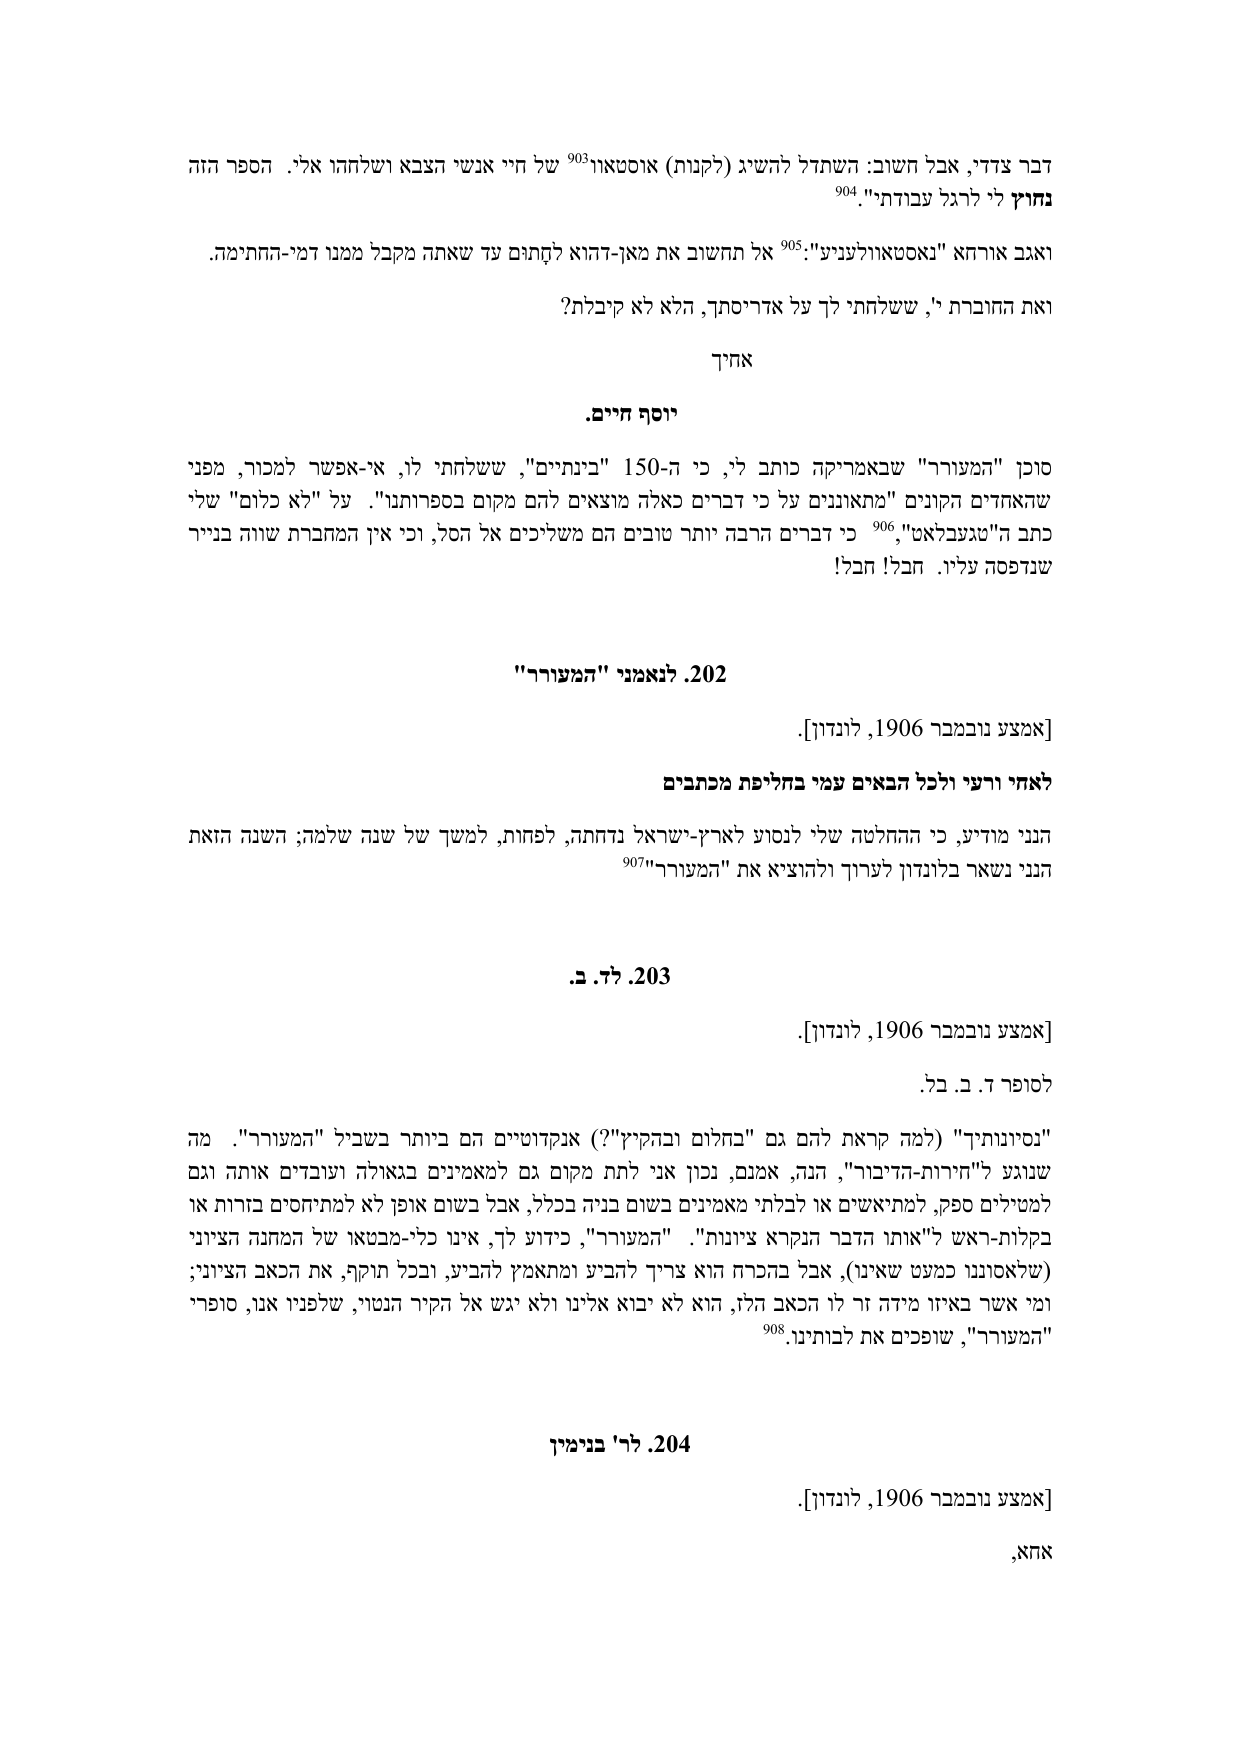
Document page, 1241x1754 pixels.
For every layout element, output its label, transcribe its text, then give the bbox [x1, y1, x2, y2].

text הנני מודיע, כי ההחלטה שלי לנסוע לארץ-ישראל נדחתה, לפחות, למשך של שנה שלמה; השנה הזאת הנני נשאר בלונדון לערוך ולהוציא את "המעורר" [187, 821, 1053, 882]
text ואגב אורחא "נאסטאוולעניע": אל תחשוב את מאן-דהוא לחָתוּם עד שאתה מקבל ממנו דמי-החתימה. [187, 237, 1053, 266]
text לאחי ורעי ולכל הבאים עמי בחליפת מכתבים [187, 767, 1053, 796]
text 202. לנאמני "המעורר" [187, 659, 1053, 688]
text [אמצע נובמבר 1906, לונדון]. [187, 1015, 1053, 1044]
text [אמצע נובמבר 1906, לונדון]. [187, 1483, 1053, 1511]
text סוכן "המעורר" שבאמריקה כותב לי, כי ה-150 "בינתיים", ששלחתי לו, אי-אפשר למכור, מפני שהאחדים הקונים "מתאוננים על כי דברים כאלה מוצאים להם מקום בספרותנו". על "לא כלום" שלי כתב ה"טגעבלאט", כי דברים הרבה יותר טובים הם משליכים אל הסל, וכי אין המחברת שווה בנייר שנדפסה עליו. חבל! חבל! [187, 452, 1053, 580]
text דבר צדדי, אבל חשוב: השתדל להשיג (לקנות) אוסטאוו של חיי אנשי הצבא ושלחהו אלי. הספר הזה נחוץ לי לרגל עבודתי". [187, 150, 1053, 212]
text "נסיונותיך" (למה קראת להם גם "בחלום ובהקיץ"?) אנקדוטיים הם ביותר בשביל "המעורר". מה שנוגע ל"חירות-הדיבור", הנה, אמנם, נכון אני לתת מקום גם למאמינים בגאולה ועובדים אותה וגם למטילים ספק, למתיאשים או לבלתי מאמינים בשום בניה בכלל, אבל בשום אופן לא למתיחסים בזרות או בקלות-ראש ל"אותו הדבר הנקרא ציונות". "המעורר", כידוע לך, אינו כלי-מבטאו של המחנה הציוני (שלאסוננו כמעט שאינו), אבל בהכרח הוא צריך להביע ומתאמץ להביע, ובכל תוקף, את הכאב הציוני; ומי אשר באיזו מידה זר לו הכאב הלז, הוא לא יבוא אלינו ולא יגש אל הקיר הנטוי, שלפניו אנו, סופרי "המעורר", שופכים את לבותינו. [187, 1123, 1053, 1350]
text אחיך [187, 344, 1053, 373]
text ואת החוברת י', ששלחתי לך על אדריסתך, הלא לא קיבלת? [187, 291, 1053, 319]
text יוסף חיים. [187, 398, 1053, 427]
text 204. לר' בנימין [187, 1429, 1053, 1457]
text 203. לד. ב. [187, 961, 1053, 990]
text אחא, [187, 1536, 1053, 1565]
text [אמצע נובמבר 1906, לונדון]. [187, 713, 1053, 742]
text לסופר ד. ב. בל. [187, 1069, 1053, 1098]
